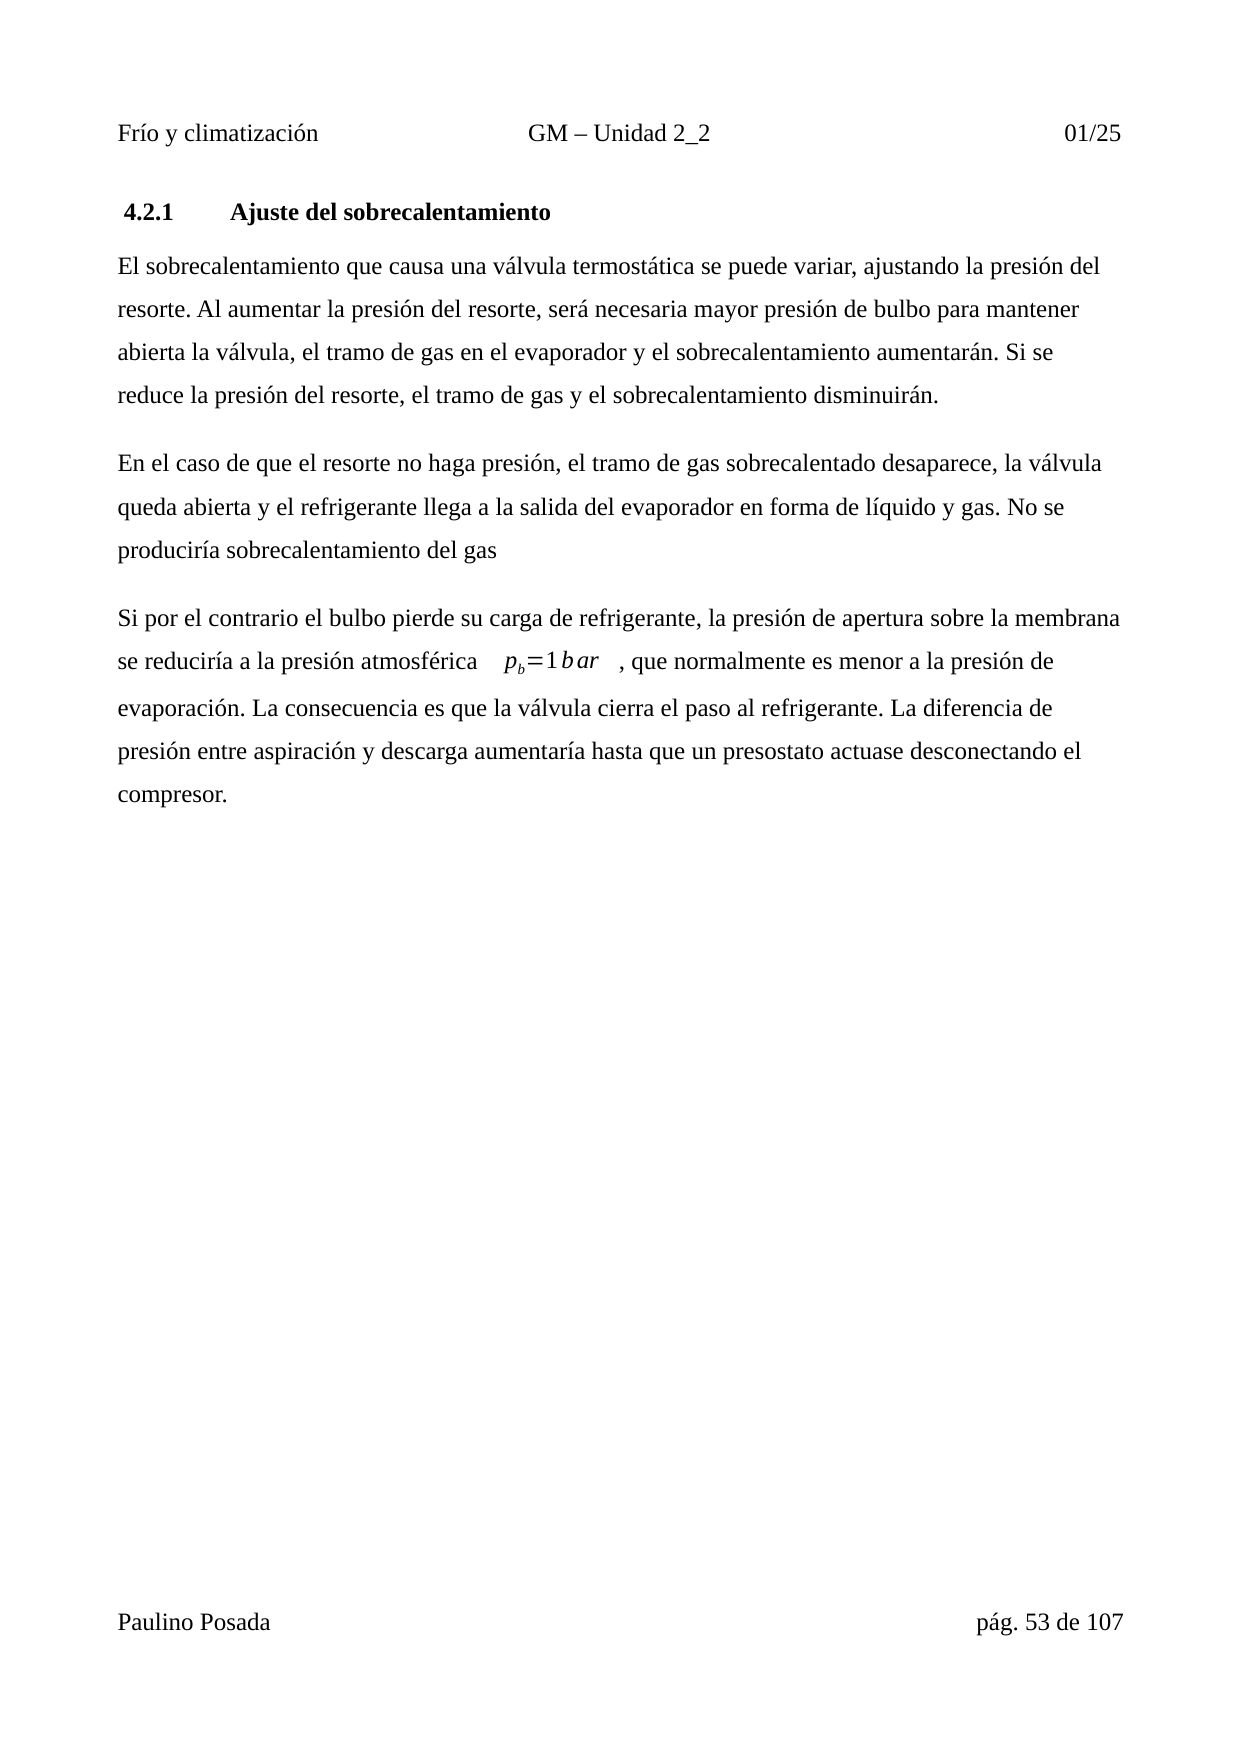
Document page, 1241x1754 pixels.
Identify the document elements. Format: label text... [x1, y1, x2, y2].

text El sobrecalentamiento que causa una válvula termostática se puede variar, ajustando la presión del resorte. Al aumentar la presión del resorte, será necesaria mayor presión de bulbo para mantener abierta la válvula, el tramo de gas en el evaporador y el sobrecalentamiento aumentarán. Si se reduce la presión del resorte, el tramo de gas y el sobrecalentamiento disminuirán. [117, 251, 1123, 409]
subtitle Ajuste del sobrecalentamiento [117, 197, 1123, 226]
text Si por el contrario el bulbo pierde su carga de refrigerante, la presión de apertura sobre la membrana se reduciría a la presión atmosférica , que normalmente es menor a la presión de evaporación. La consecuencia es que la válvula cierra el paso al refrigerante. La diferencia de presión entre aspiración y descarga aumentaría hasta que un presostato actuase desconectando el compresor. [117, 603, 1123, 808]
text En el caso de que el resorte no haga presión, el tramo de gas sobrecalentado desaparece, la válvula queda abierta y el refrigerante llega a la salida del evaporador en forma de líquido y gas. No se produciría sobrecalentamiento del gas [117, 448, 1123, 563]
